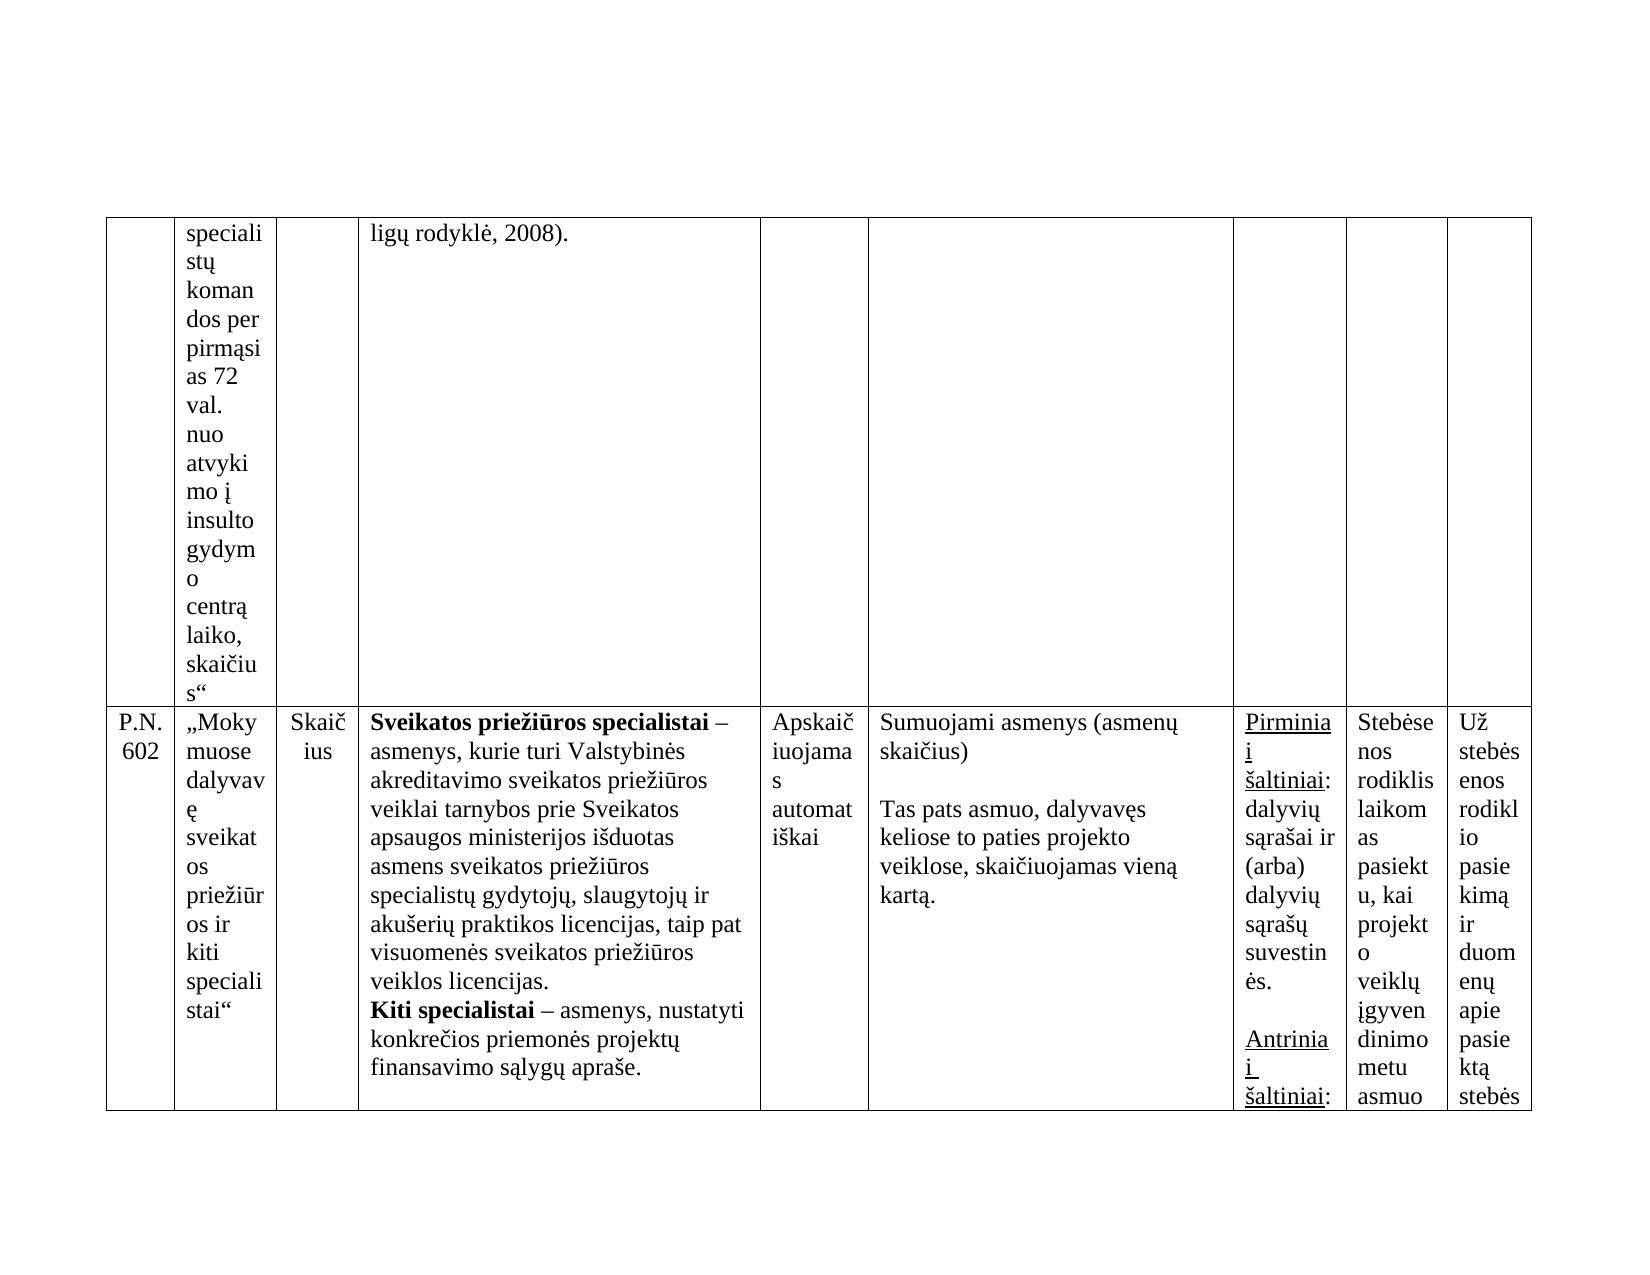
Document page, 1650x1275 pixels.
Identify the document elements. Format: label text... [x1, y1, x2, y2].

table_cell Stebėsenos rodiklis laikomas pasiektu, kai projekto veiklų įgyvendinimo metu asmuo [1347, 707, 1447, 1110]
table_cell „Mokymuose dalyvavę sveikatos priežiūros ir kiti specialistai“ [175, 707, 276, 1110]
table_cell [1234, 218, 1346, 706]
table_cell [761, 218, 868, 706]
table_cell Sumuojami asmenys (asmenų skaičius) Tas pats asmuo, dalyvavęs keliose to paties projekto veiklose, skaičiuojamas vieną kartą. [869, 707, 1233, 1110]
table_cell Apskaičiuojamas automatiškai [761, 707, 868, 1110]
table_cell [1448, 218, 1531, 706]
table_cell Už stebėsenos rodiklio pasiekimą ir duomenų apie pasiektą stebės [1448, 707, 1531, 1110]
table_cell [1347, 218, 1447, 706]
table_cell P.N.602 [107, 707, 174, 1110]
table_cell ligų rodyklė, 2008). [359, 218, 760, 706]
table_cell Sveikatos priežiūros specialistai – asmenys, kurie turi Valstybinės akreditavimo sveikatos priežiūros veiklai tarnybos prie Sveikatos apsaugos ministerijos išduotas asmens sveikatos priežiūros specialistų gydytojų, slaugytojų ir akušerių praktikos licencijas, taip pat visuomenės sveikatos priežiūros veiklos licencijas. Kiti specialistai – asmenys, nustatyti konkrečios priemonės projektų finansavimo sąlygų apraše. [359, 707, 760, 1110]
table_cell [277, 218, 358, 706]
table_cell specialistų komandos per pirmąsias 72 val. nuo atvykimo į insulto gydymo centrą laiko, skaičius“ [175, 218, 276, 706]
table_cell [107, 218, 174, 706]
table_cell [869, 218, 1233, 706]
table_cell Skaičius [277, 707, 358, 1110]
table_cell Pirminiai šaltiniai: dalyvių sąrašai ir (arba) dalyvių sąrašų suvestinės. Antriniai šaltiniai: [1234, 707, 1346, 1110]
